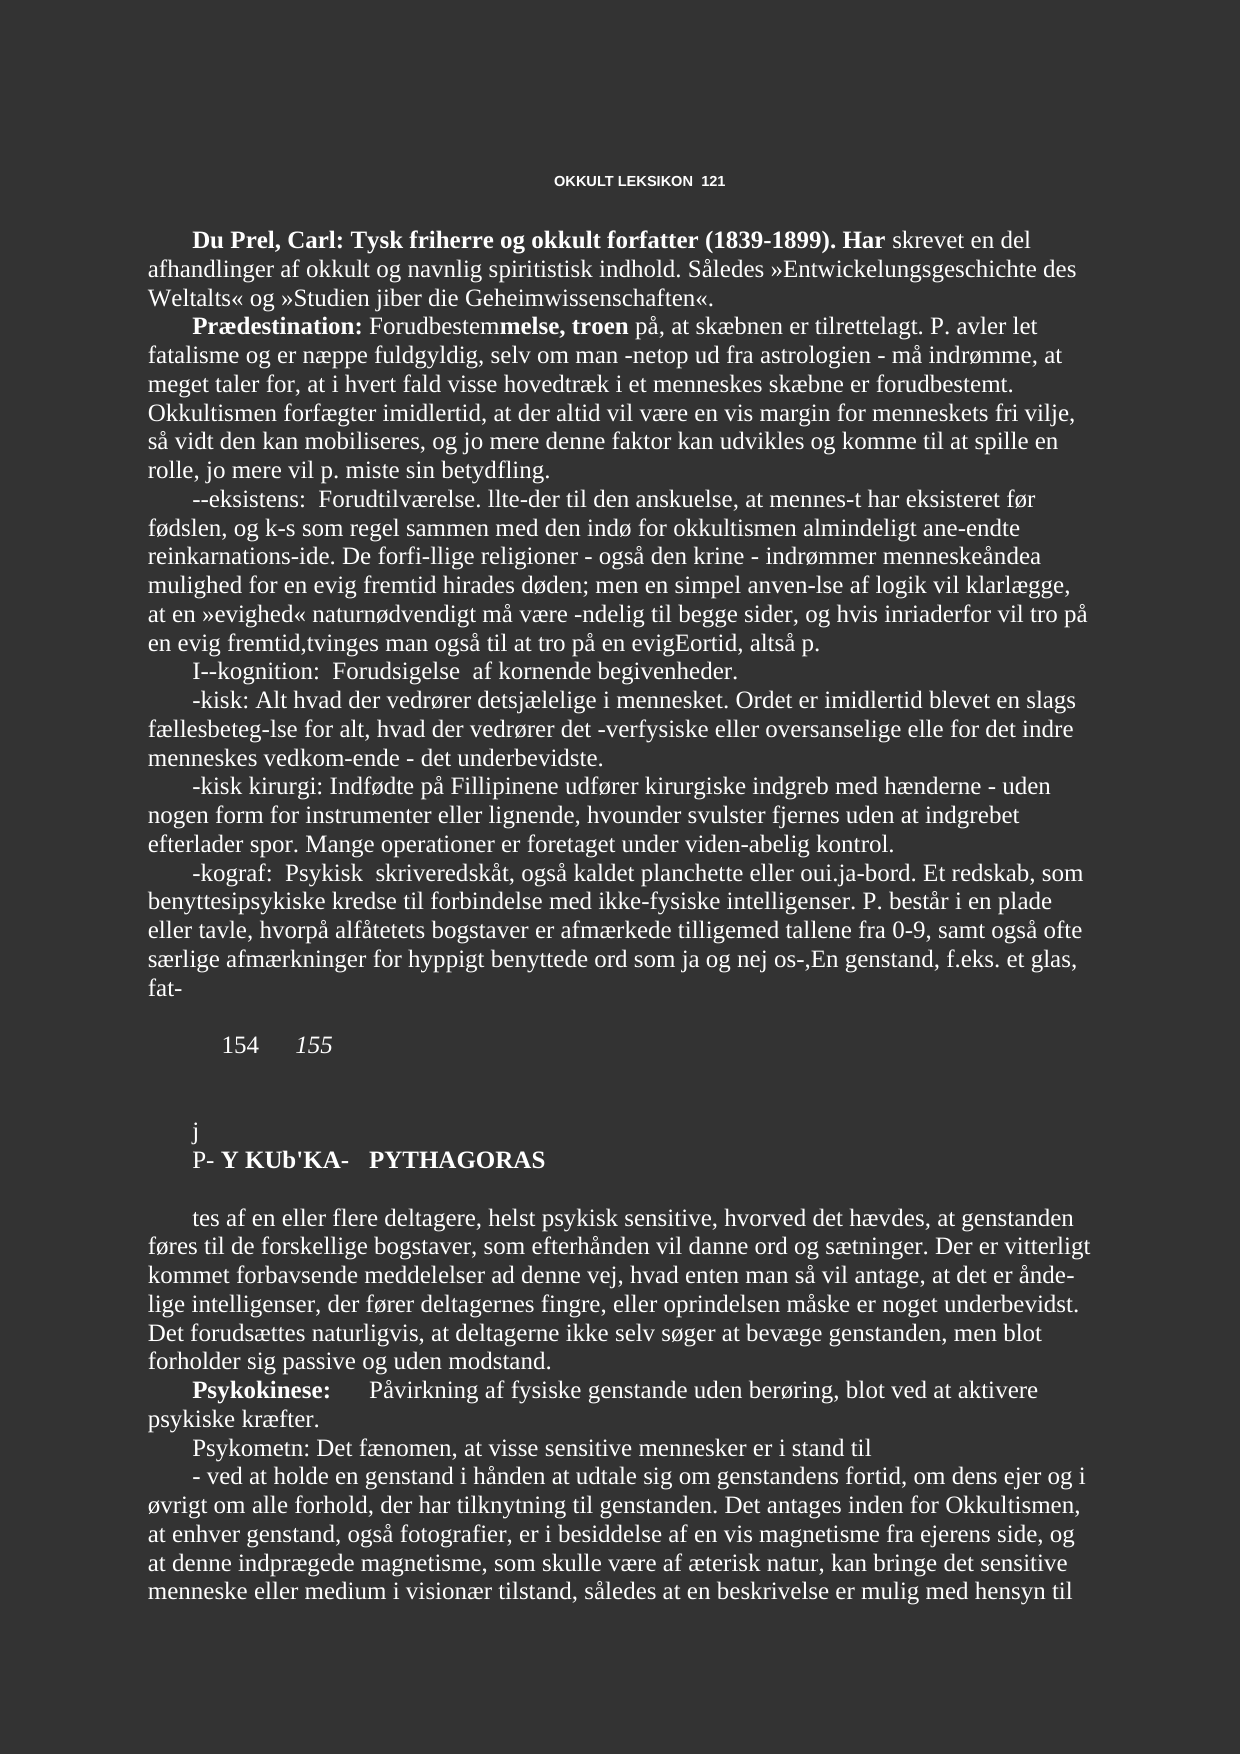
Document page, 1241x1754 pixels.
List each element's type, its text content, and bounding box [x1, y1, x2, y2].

text -kisk kirurgi: Indfødte på Filli­pinene udfører kirurgiske indgreb med hænderne - uden nogen form for instrumenter eller lignende, hvounder svulster fjernes uden at indgrebet efterlader spor. Mange operationer er foretaget under vi­den-abelig kontrol. [148, 771, 1092, 858]
text - ved at holde en genstand i hånden at udtale sig om genstandens for­tid, om dens ejer og i øvrigt om alle forhold, der har tilknytning til genstanden. Det antages inden for Okkultismen, at enhver genstand, også fotografier, er i besiddelse af en vis magnetisme fra ejerens side, og at denne indprægede magnetis­me, som skulle være af æterisk na­tur, kan bringe det sensitive menne­ske eller medium i visionær tilstand, således at en beskrivelse er mulig med hensyn til [148, 1461, 1092, 1605]
text I--kognition: Forudsigelse af kornende begivenheder. [148, 656, 1092, 685]
text -kisk: Alt hvad der vedrører detsjælelige i mennesket. Ordet er imidlertid blevet en slags fællesbe­teg-lse for alt, hvad der vedrører det -verfysiske eller oversanselige elle for det indre menneskes ved­kom-ende - det underbevidste. [148, 685, 1092, 771]
text Du Prel, Carl: Tysk friherre og okkult forfatter (1839-1899). Har skrevet en del afhandlinger af ok­kult og navnlig spiritistisk indhold. Således »Entwickelungsgeschichte des Weltalts« og »Studien jiber die Geheimwissenschaften«. [148, 225, 1092, 311]
text --eksistens: Forudtilværelse. llte-der til den anskuelse, at men­nes-t har eksisteret før fødslen, og k-s som regel sammen med den indø for okkultismen almindeligt ane-endte reinkarnations-ide. De forfi-llige religioner - også den krine - indrømmer menneskeån­dea mulighed for en evig fremtid hirades døden; men en simpel an­ven-lse af logik vil klarlægge, at en »evighed« naturnødvendigt må væ­re -ndelig til begge sider, og hvis inriaderfor vil tro på en evig frem­tid,tvinges man også til at tro på en evigEortid, altså p. [148, 484, 1092, 656]
text tes af en eller flere deltagere, helst psykisk sensitive, hvorved det hæv­des, at genstanden føres til de for­skellige bogstaver, som efterhån­den vil danne ord og sætninger. Der er vitterligt kommet forbavsende meddelelser ad denne vej, hvad en­ten man så vil antage, at det er ånde­lige intelligenser, der fører delta­gernes fingre, eller oprindelsen må­ske er noget underbevidst. Det for­udsættes naturligvis, at deltagerne ikke selv søger at bevæge genstan­den, men blot forholder sig passive og uden modstand. [148, 1203, 1092, 1375]
text -kograf: Psykisk skrivered­skåt, også kaldet planchette eller oui.ja-bord. Et redskab, som benyt­tesipsykiske kredse til forbindelse med ikke-fysiske intelligenser. P. består i en plade eller tavle, hvorpå alfåtetets bogstaver er afmærkede tilligemed tallene fra 0-9, samt også ofte særlige afmærkninger for hyp­pigt benyttede ord som ja og nej os-,En genstand, f.eks. et glas, fat- [148, 858, 1092, 1001]
text Psykometn: Det fænomen, at vis­se sensitive mennesker er i stand til [148, 1433, 1092, 1461]
text j [148, 1116, 1092, 1145]
text P- Y KUb'KA- PYTHAGORAS [148, 1145, 1092, 1174]
text 154 155 [148, 1030, 1092, 1059]
text Prædestination: Forudbestem­melse, troen på, at skæbnen er til­rettelagt. P. avler let fatalisme og er næppe fuldgyldig, selv om man -netop ud fra astrologien - må ind­rømme, at meget taler for, at i hvert fald visse hovedtræk i et menneskes skæbne er forudbestemt. Okkultis­men forfægter imidlertid, at der al­tid vil være en vis margin for menne­skets fri vilje, så vidt den kan mobi­liseres, og jo mere denne faktor kan udvikles og komme til at spille en rolle, jo mere vil p. miste sin betyd­fling. [148, 311, 1092, 484]
text Psykokinese: Påvirkning af fysi­ske genstande uden berøring, blot ved at aktivere psykiske kræfter. [148, 1375, 1092, 1433]
